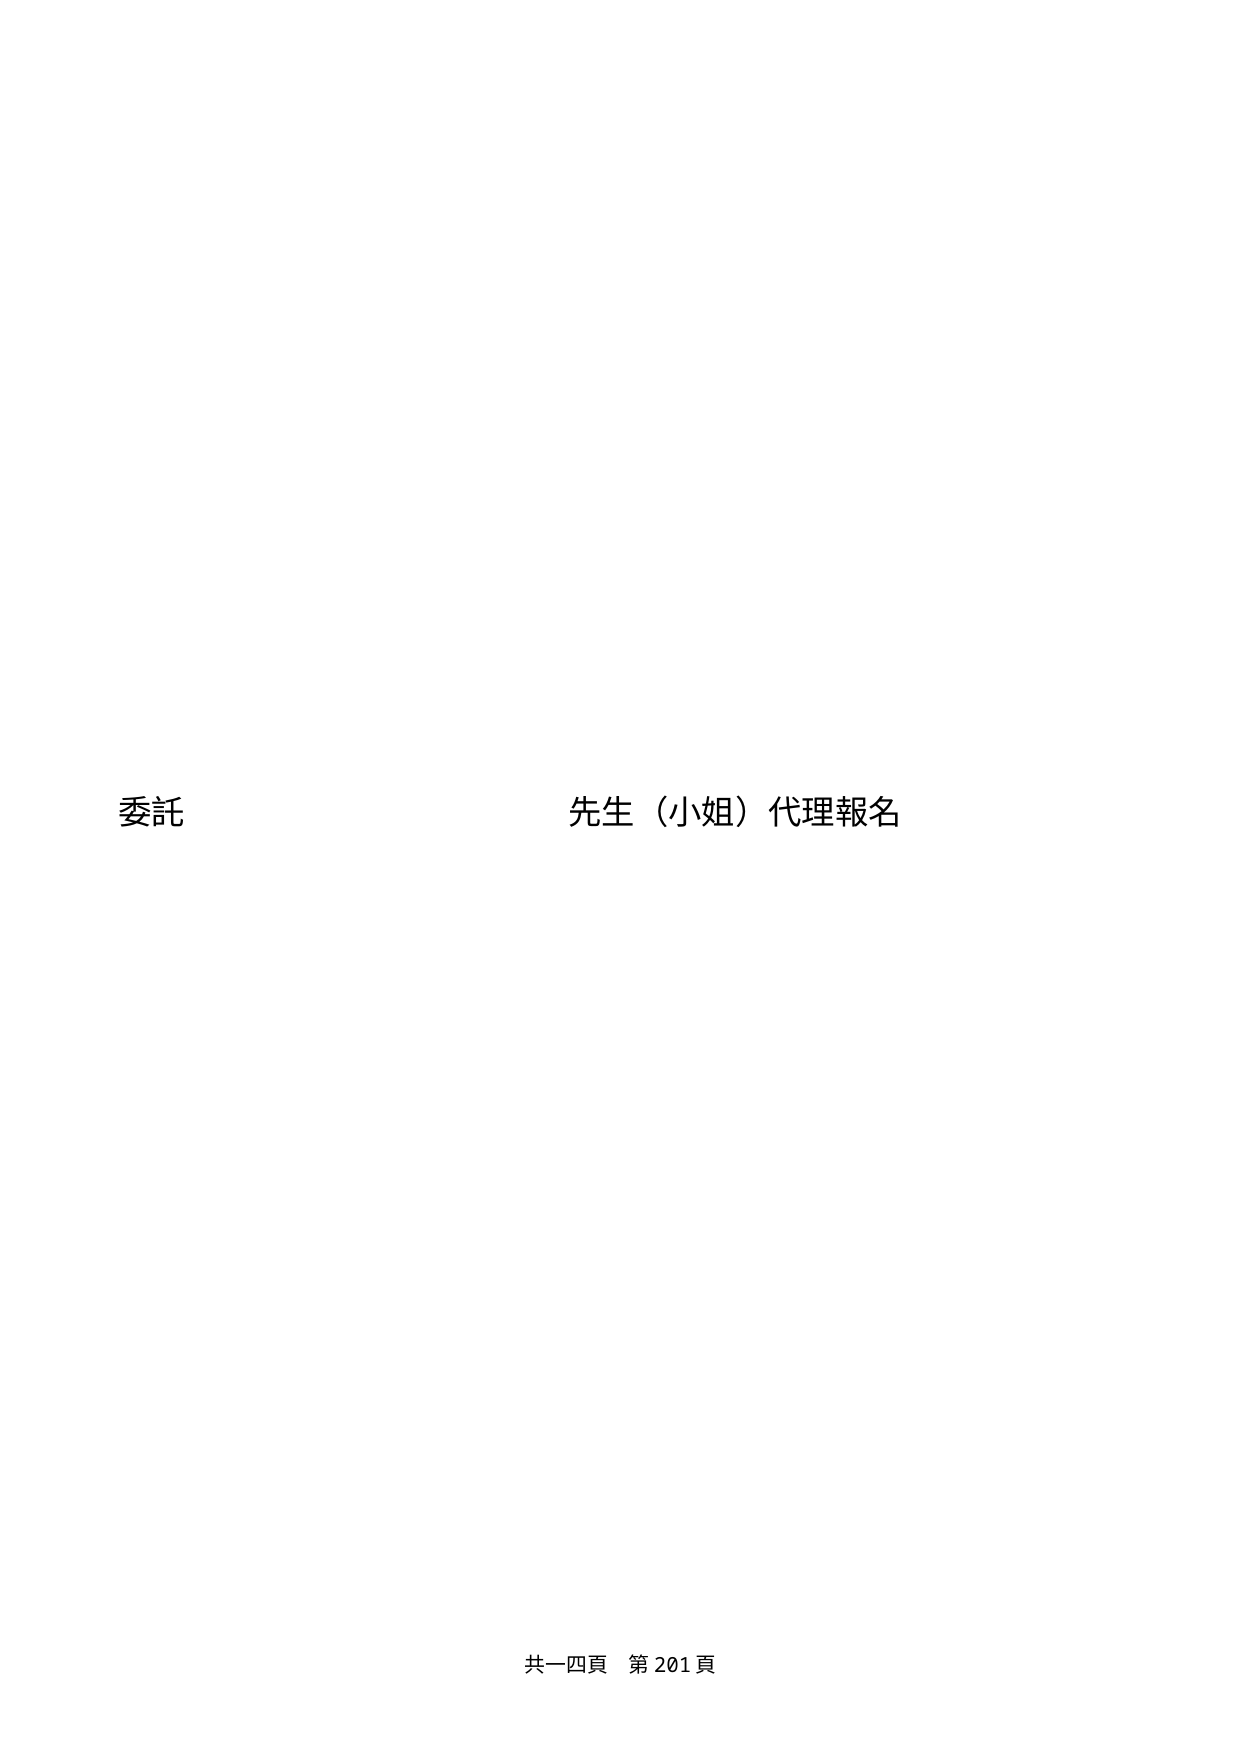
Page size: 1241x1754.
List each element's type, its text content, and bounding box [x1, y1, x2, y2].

text 委託 先生（小姐）代理報名 [118, 768, 1122, 831]
